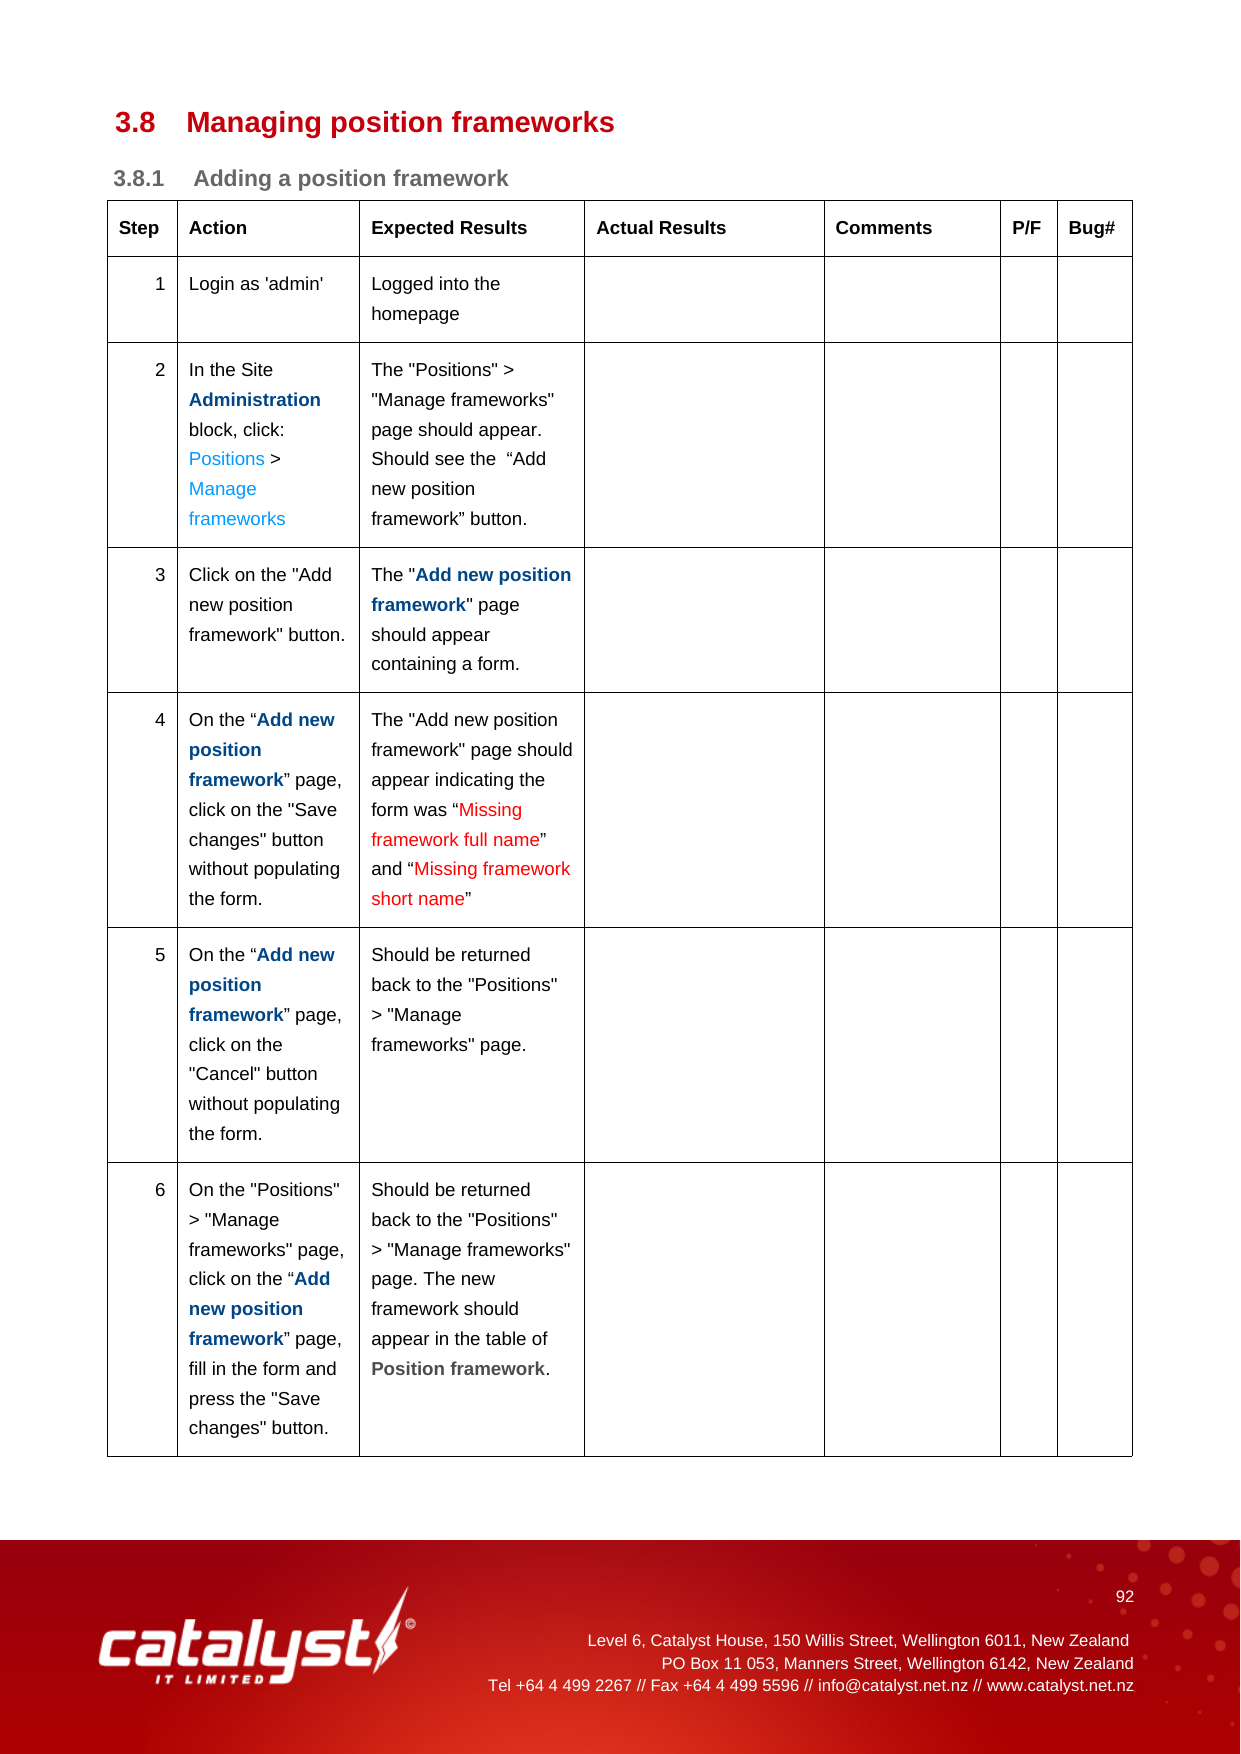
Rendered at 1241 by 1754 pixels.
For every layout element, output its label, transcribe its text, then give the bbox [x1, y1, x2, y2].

table_header Step [108, 201, 177, 256]
table_cell [1001, 343, 1057, 547]
table_cell Should be returned back to the "Positions" > "Manage frameworks" page. The new framework should appear in the table of Position framework. [360, 1163, 584, 1456]
table_cell [1058, 928, 1132, 1162]
table_cell [585, 548, 824, 692]
subtitle Managing position frameworks [107, 106, 1103, 139]
table_cell 5 [108, 928, 177, 1162]
table_header Actual Results [585, 201, 824, 256]
table_cell [1001, 693, 1057, 927]
table_cell On the “Add new position framework” page, click on the "Cancel" button without populating the form. [178, 928, 359, 1162]
table_cell [825, 343, 1000, 547]
table_cell Login as 'admin' [178, 257, 359, 342]
table_cell [1001, 257, 1057, 342]
table_cell [1058, 693, 1132, 927]
table_cell [825, 548, 1000, 692]
subtitle Adding a position framework [107, 165, 1103, 191]
table_cell [1058, 1163, 1132, 1456]
table_cell [825, 257, 1000, 342]
table_cell [1001, 928, 1057, 1162]
table_cell [585, 343, 824, 547]
table_header Action [178, 201, 359, 256]
table_cell [825, 693, 1000, 927]
table_cell The "Add new position framework" page should appear containing a form. [360, 548, 584, 692]
table_cell 2 [108, 343, 177, 547]
table_cell [585, 1163, 824, 1456]
table_cell [585, 693, 824, 927]
table_cell [825, 928, 1000, 1162]
table_cell The "Add new position framework" page should appear indicating the form was “Missing framework full name” and “Missing framework short name” [360, 693, 584, 927]
table_header Bug# [1058, 201, 1132, 256]
table_cell 6 [108, 1163, 177, 1456]
table_cell [585, 928, 824, 1162]
table_cell Should be returned back to the "Positions" > "Manage frameworks" page. [360, 928, 584, 1162]
table_cell [1001, 1163, 1057, 1456]
table_cell [1058, 343, 1132, 547]
table_cell On the "Positions" > "Manage frameworks" page, click on the “Add new position framework” page, fill in the form and press the "Save changes" button. [178, 1163, 359, 1456]
table_cell 3 [108, 548, 177, 692]
table_cell [1058, 548, 1132, 692]
table_cell [585, 257, 824, 342]
table_cell 1 [108, 257, 177, 342]
table_cell Click on the "Add new position framework" button. [178, 548, 359, 692]
table_cell The "Positions" > "Manage frameworks" page should appear. Should see the “Add new position framework” button. [360, 343, 584, 547]
table_cell [825, 1163, 1000, 1456]
table_cell [1058, 257, 1132, 342]
table_cell 4 [108, 693, 177, 927]
table_cell On the “Add new position framework” page, click on the "Save changes" button without populating the form. [178, 693, 359, 927]
picture [0, 1540, 1241, 1754]
table_cell In the Site Administration block, click: Positions > Manage frameworks [178, 343, 359, 547]
table_header P/F [1001, 201, 1057, 256]
table_cell Logged into the homepage [360, 257, 584, 342]
table_header Expected Results [360, 201, 584, 256]
table_header Comments [825, 201, 1000, 256]
table_cell [1001, 548, 1057, 692]
